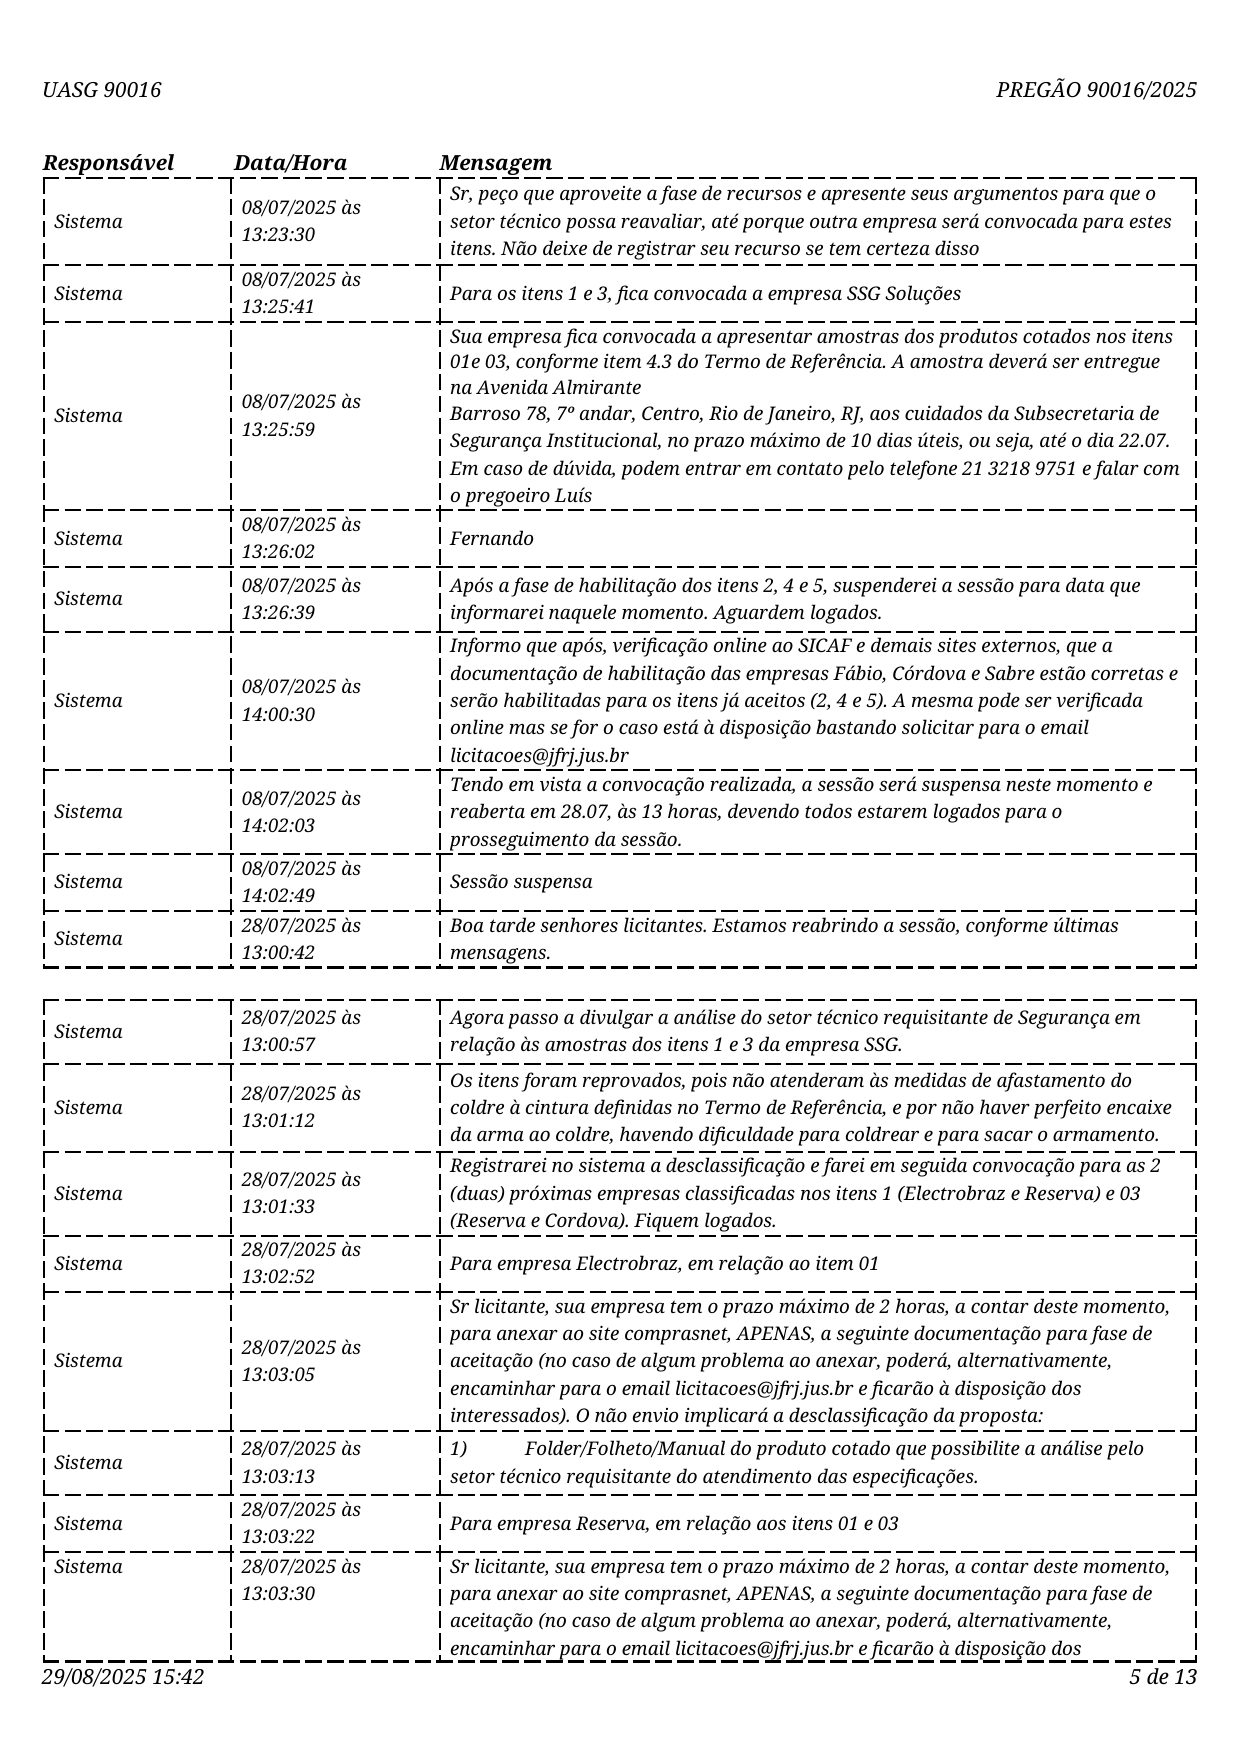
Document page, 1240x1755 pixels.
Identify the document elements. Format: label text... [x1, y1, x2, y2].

table_cell Sistema [44, 769, 231, 853]
table_cell Sr, peço que aproveite a fase de recursos e apresente seus argumentos para que o setor técnico possa reavaliar, até porque outra empresa será convocada para estes itens. Não deixe de registrar seu recurso se tem certeza disso [440, 177, 1196, 264]
table_cell Sistema [44, 1430, 231, 1494]
table_cell 08/07/2025 às 14:00:30 [231, 631, 439, 769]
table_cell 08/07/2025 às 13:26:02 [231, 509, 439, 566]
table_cell Sistema [44, 631, 231, 769]
table_cell 28/07/2025 às 13:03:22 [231, 1494, 439, 1551]
table_header Agora passo a divulgar a análise do setor técnico requisitante de Segurança em relação às amostras dos itens 1 e 3 da empresa SSG. [440, 999, 1196, 1063]
table_cell Para os itens 1 e 3, fica convocada a empresa SSG Soluções [440, 264, 1196, 321]
table_cell Sessão suspensa [440, 853, 1196, 910]
table_cell Sistema [44, 1063, 231, 1151]
table_cell Após a fase de habilitação dos itens 2, 4 e 5, suspenderei a sessão para data que informarei naquele momento. Aguardem logados. [440, 566, 1196, 631]
table_cell Sua empresa fica convocada a apresentar amostras dos produtos cotados nos itens 01e 03, conforme item 4.3 do Termo de Referência. A amostra deverá ser entregue na Avenida Almirante Barroso 78, 7º andar, Centro, Rio de Janeiro, RJ, aos cuidados da Subsecretaria de Segurança Institucional, no prazo máximo de 10 dias úteis, ou seja, até o dia 22.07. Em caso de dúvida, podem entrar em contato pelo telefone 21 3218 9751 e falar com o pregoeiro Luís [440, 321, 1196, 509]
table_cell 28/07/2025 às 13:01:33 [231, 1151, 439, 1234]
table_cell Boa tarde senhores licitantes. Estamos reabrindo a sessão, conforme últimas mensagens. [440, 910, 1196, 966]
table_cell Sistema [44, 264, 231, 321]
table_cell 1) Folder/Folheto/Manual do produto cotado que possibilite a análise pelo setor técnico requisitante do atendimento das especificações. [440, 1430, 1196, 1494]
table_cell Sistema [44, 177, 231, 264]
table_cell Para empresa Reserva, em relação aos itens 01 e 03 [440, 1494, 1196, 1551]
table_cell Sistema [44, 1494, 231, 1551]
table_cell Sr licitante, sua empresa tem o prazo máximo de 2 horas, a contar deste momento, para anexar ao site comprasnet, APENAS, a seguinte documentação para fase de aceitação (no caso de algum problema ao anexar, poderá, alternativamente, encaminhar para o email licitacoes@jfrj.jus.br e ficarão à disposição dos [440, 1551, 1196, 1660]
table_cell Os itens foram reprovados, pois não atenderam às medidas de afastamento do coldre à cintura definidas no Termo de Referência, e por não haver perfeito encaixe da arma ao coldre, havendo dificuldade para coldrear e para sacar o armamento. [440, 1063, 1196, 1151]
table_cell 28/07/2025 às 13:03:30 [231, 1551, 439, 1660]
table_cell 28/07/2025 às 13:02:52 [231, 1235, 439, 1291]
table_cell Fernando [440, 509, 1196, 566]
table_cell 28/07/2025 às 13:03:13 [231, 1430, 439, 1494]
table_cell 08/07/2025 às 13:25:59 [231, 321, 439, 509]
table_cell Sistema [44, 1551, 231, 1660]
table_cell Sistema [44, 1235, 231, 1291]
table_cell Registrarei no sistema a desclassificação e farei em seguida convocação para as 2 (duas) próximas empresas classificadas nos itens 1 (Electrobraz e Reserva) e 03 (Reserva e Cordova). Fiquem logados. [440, 1151, 1196, 1234]
table_cell Sistema [44, 1151, 231, 1234]
table_cell 28/07/2025 às 13:01:12 [231, 1063, 439, 1151]
table_cell Sistema [44, 853, 231, 910]
table_cell 08/07/2025 às 14:02:49 [231, 853, 439, 910]
table_cell Sistema [44, 321, 231, 509]
table_cell 28/07/2025 às 13:03:05 [231, 1291, 439, 1430]
table_header Sistema [44, 999, 231, 1063]
table_cell Tendo em vista a convocação realizada, a sessão será suspensa neste momento e reaberta em 28.07, às 13 horas, devendo todos estarem logados para o prosseguimento da sessão. [440, 769, 1196, 853]
table_cell Sistema [44, 509, 231, 566]
table_cell 08/07/2025 às 13:25:41 [231, 264, 439, 321]
table_cell Sr licitante, sua empresa tem o prazo máximo de 2 horas, a contar deste momento, para anexar ao site comprasnet, APENAS, a seguinte documentação para fase de aceitação (no caso de algum problema ao anexar, poderá, alternativamente, encaminhar para o email licitacoes@jfrj.jus.br e ficarão à disposição dos interessados). O não envio implicará a desclassificação da proposta: [440, 1291, 1196, 1430]
table_cell 08/07/2025 às 13:23:30 [231, 177, 439, 264]
table_cell Informo que após, verificação online ao SICAF e demais sites externos, que a documentação de habilitação das empresas Fábio, Córdova e Sabre estão corretas e serão habilitadas para os itens já aceitos (2, 4 e 5). A mesma pode ser verificada online mas se for o caso está à disposição bastando solicitar para o email licitacoes@jfrj.jus.br [440, 631, 1196, 769]
table_cell Sistema [44, 566, 231, 631]
table_cell 28/07/2025 às 13:00:42 [231, 910, 439, 966]
table_header 28/07/2025 às 13:00:57 [231, 999, 439, 1063]
table_cell 08/07/2025 às 14:02:03 [231, 769, 439, 853]
table_cell Para empresa Electrobraz, em relação ao item 01 [440, 1235, 1196, 1291]
table_cell 08/07/2025 às 13:26:39 [231, 566, 439, 631]
table_cell Sistema [44, 910, 231, 966]
table_cell Sistema [44, 1291, 231, 1430]
